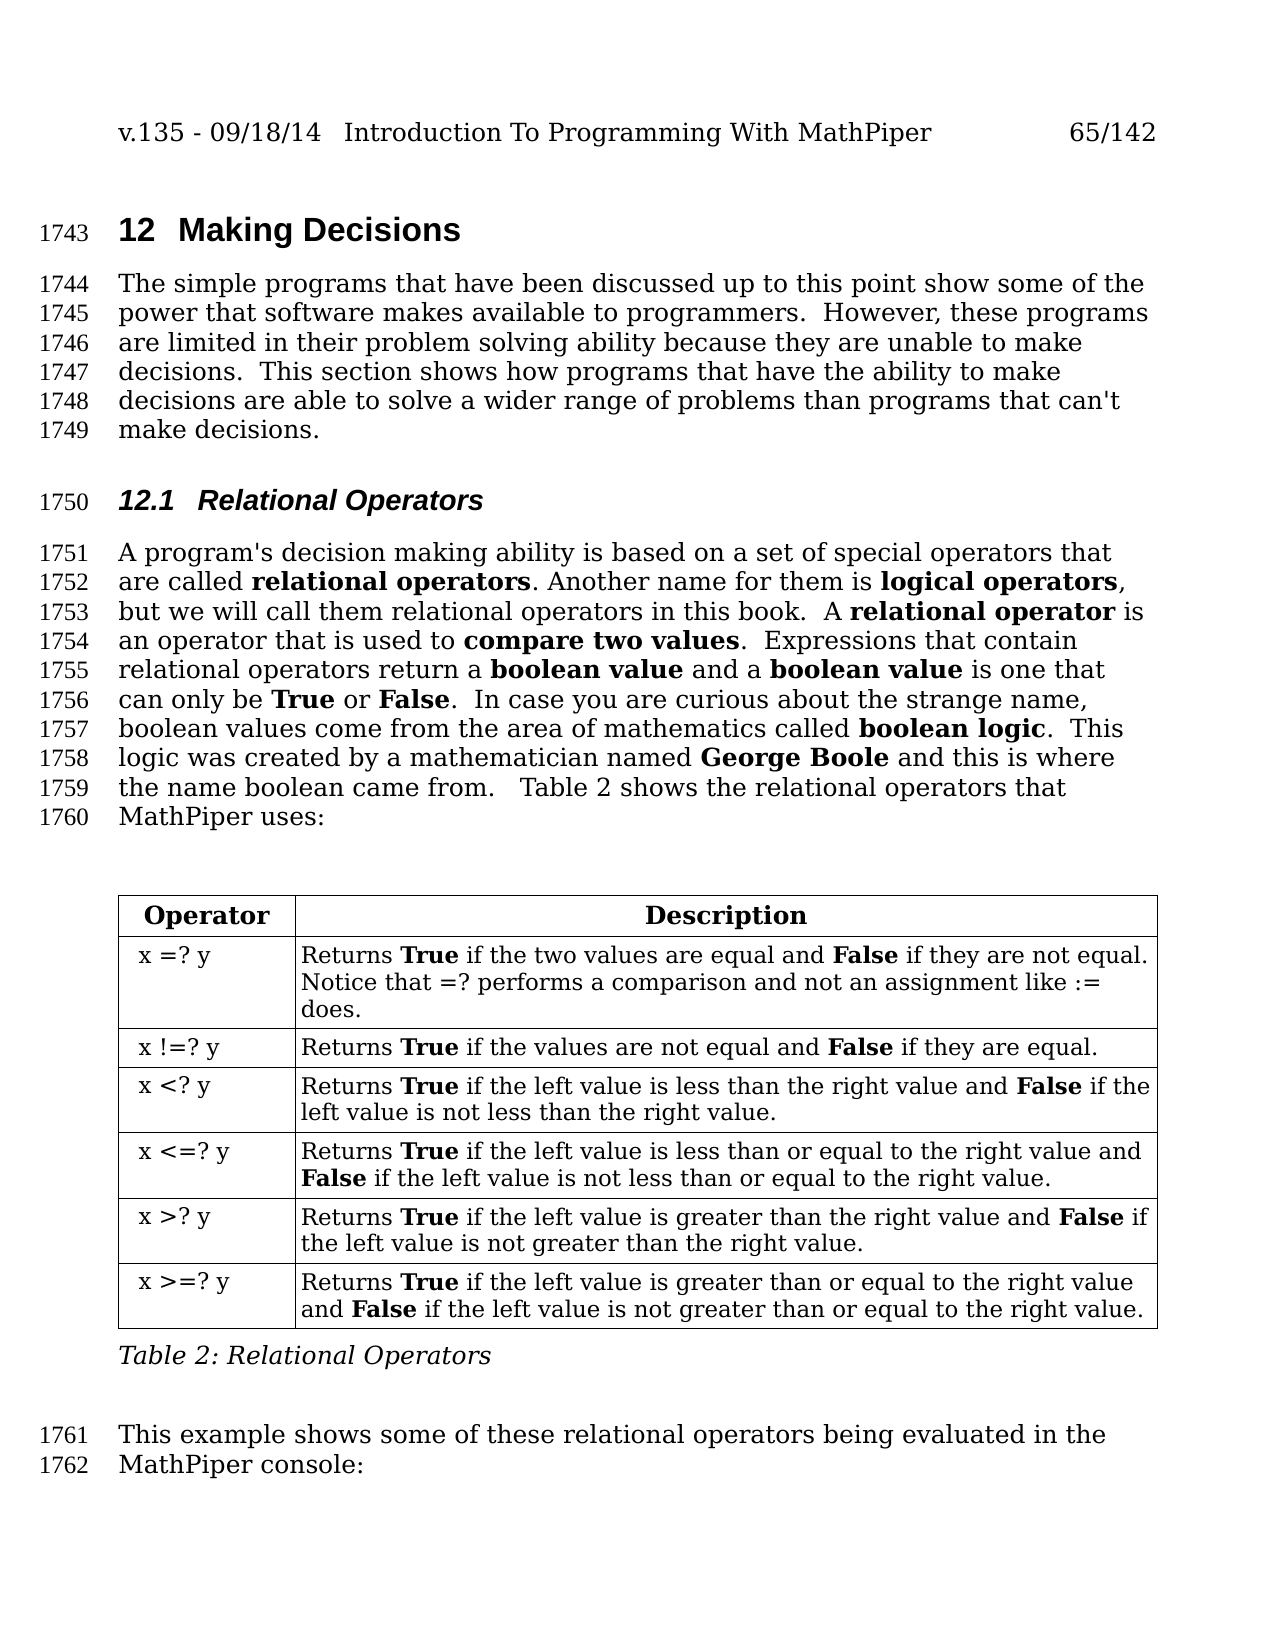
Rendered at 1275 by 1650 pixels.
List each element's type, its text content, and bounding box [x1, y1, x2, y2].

table_cell Returns True if the left value is greater than the right value and False if the left value is not greater than the right value. [296, 1199, 1157, 1263]
subtitle Making Decisions [118, 210, 1157, 248]
table_cell x !=? y [119, 1029, 295, 1067]
subtitle Relational Operators [118, 483, 1157, 517]
text A program's decision making ability is based on a set of special operators that are called relational operators. Another name for them is logical operators, but we will call them relational operators in this book. A relational operator is an operator that is used to compare two values. Expressions that contain relational operators return a boolean value and a boolean value is one that can only be True or False. In case you are curious about the strange name, boolean values come from the area of mathematics called boolean logic. This logic was created by a mathematician named George Boole and this is where the name boolean came from. Table 2 shows the relational operators that MathPiper uses: [118, 538, 1157, 831]
text Table 2: Relational Operators [118, 1341, 1157, 1370]
table_header Description [296, 896, 1157, 936]
table_cell Returns True if the left value is less than or equal to the right value and False if the left value is not less than or equal to the right value. [296, 1133, 1157, 1197]
table_cell Returns True if the left value is less than the right value and False if the left value is not less than the right value. [296, 1068, 1157, 1132]
table_cell x <? y [119, 1068, 295, 1132]
table_cell x =? y [119, 937, 295, 1028]
text The simple programs that have been discussed up to this point show some of the power that software makes available to programmers. However, these programs are limited in their problem solving ability because they are unable to make decisions. This section shows how programs that have the ability to make decisions are able to solve a wider range of problems than programs that can't make decisions. [118, 269, 1157, 444]
table_cell x <=? y [119, 1133, 295, 1197]
table_cell x >=? y [119, 1264, 295, 1328]
text This example shows some of these relational operators being evaluated in the MathPiper console: [118, 1421, 1157, 1479]
table_cell x >? y [119, 1199, 295, 1263]
table_header Operator [119, 896, 295, 936]
table_cell Returns True if the values are not equal and False if they are equal. [296, 1029, 1157, 1067]
table_cell Returns True if the two values are equal and False if they are not equal. Notice that =? performs a comparison and not an assignment like := does. [296, 937, 1157, 1028]
table_cell Returns True if the left value is greater than or equal to the right value and False if the left value is not greater than or equal to the right value. [296, 1264, 1157, 1328]
